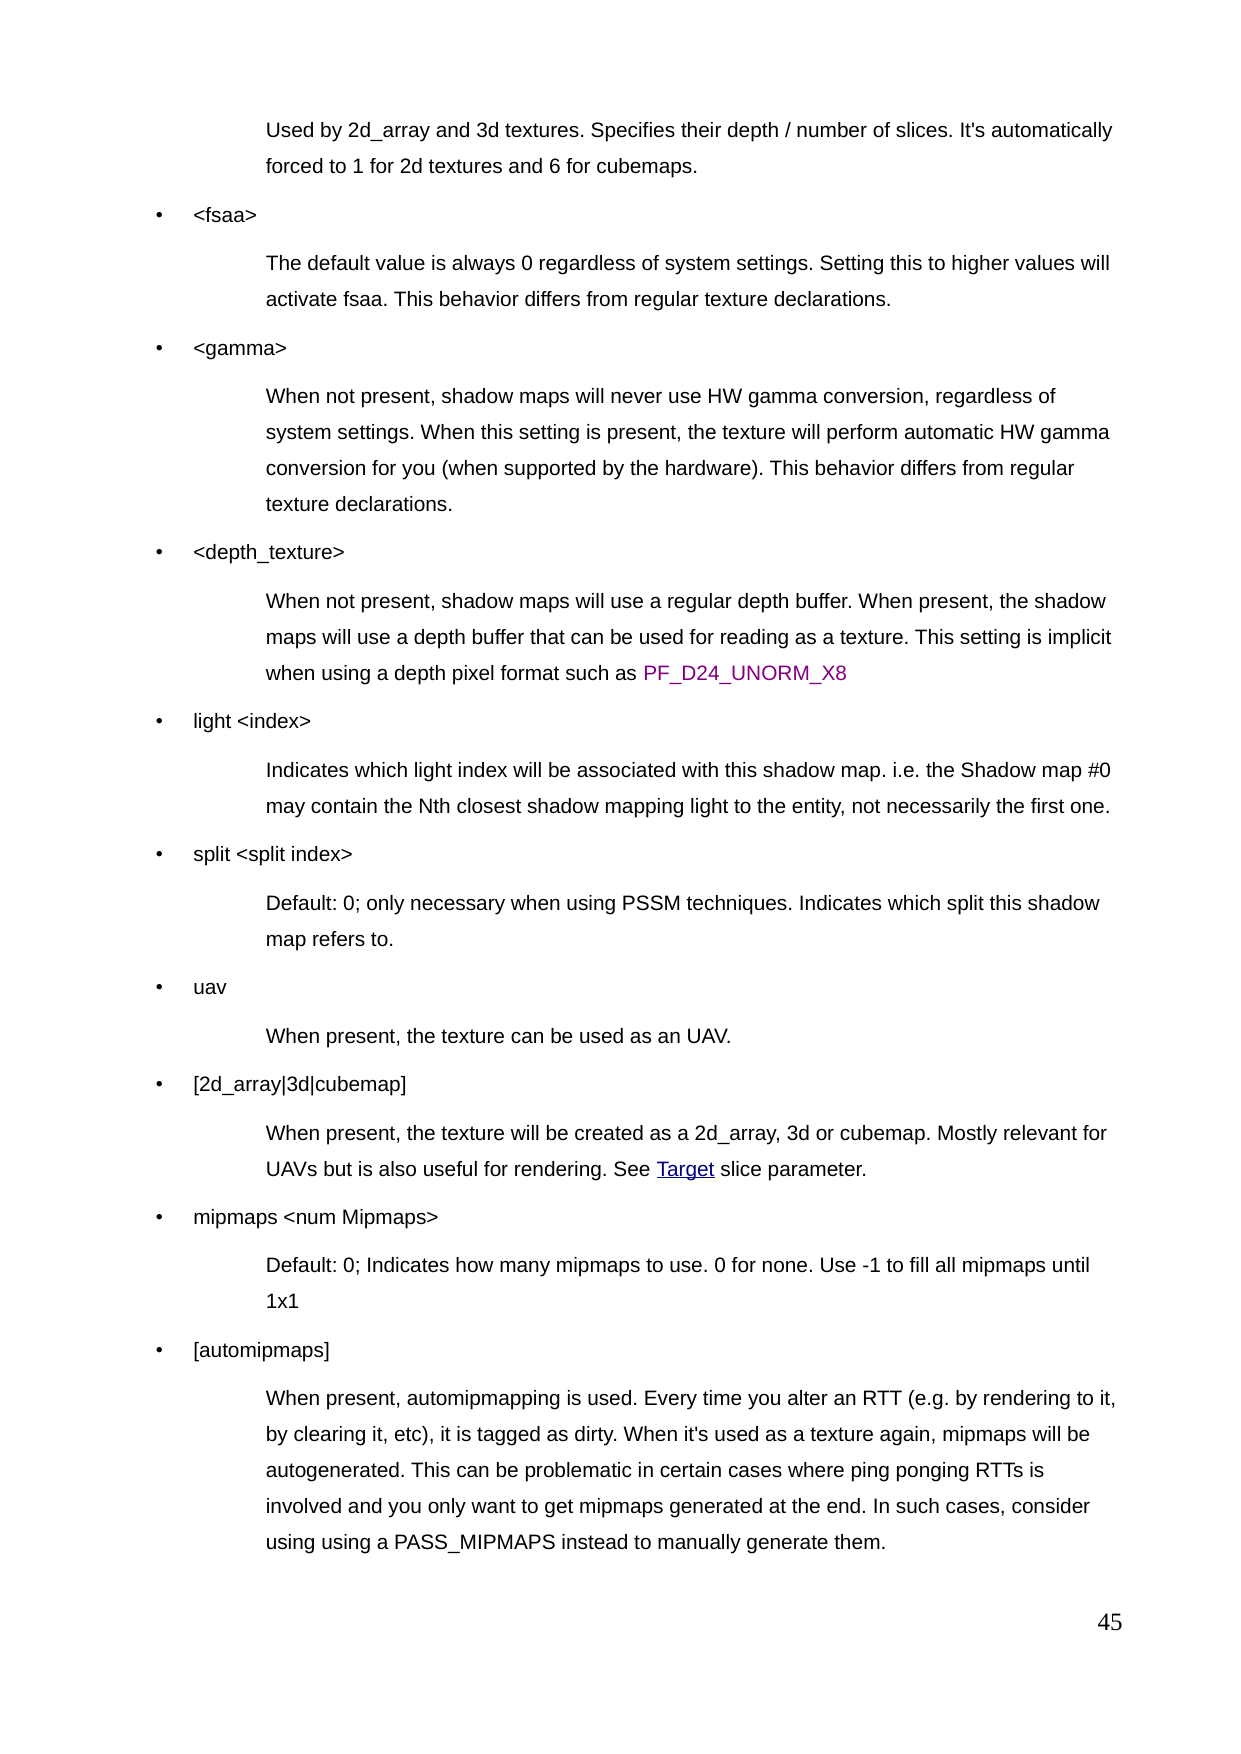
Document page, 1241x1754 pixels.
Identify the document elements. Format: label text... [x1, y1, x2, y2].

list <fsaa> [156, 202, 1122, 227]
text When not present, shadow maps will use a regular depth buffer. When present, the shadow maps will use a depth buffer that can be used for reading as a texture. This setting is implicit when using a depth pixel format such as PF_D24_UNORM_X8 [266, 589, 1122, 684]
list light <index> [156, 709, 1122, 733]
text Used by 2d_array and 3d textures. Specifies their depth / number of slices. It's automatically forced to 1 for 2d textures and 6 for cubemaps. [266, 118, 1122, 178]
list <gamma> [156, 335, 1122, 359]
list <depth_texture> [156, 540, 1122, 564]
list split <split index> [156, 842, 1122, 866]
text When present, automipmapping is used. Every time you alter an RTT (e.g. by rendering to it, by clearing it, etc), it is tagged as dirty. When it's used as a texture again, mipmaps will be autogenerated. This can be problematic in certain cases where ping ponging RTTs is involved and you only want to get mipmaps generated at the end. In such cases, consider using using a PASS_MIPMAPS instead to manually generate them. [266, 1386, 1122, 1554]
text The default value is always 0 regardless of system settings. Setting this to higher values will activate fsaa. This behavior differs from regular texture declarations. [266, 251, 1122, 311]
text Default: 0; Indicates how many mipmaps to use. 0 for none. Use -1 to fill all mipmaps until 1x1 [266, 1253, 1122, 1313]
text When not present, shadow maps will never use HW gamma conversion, regardless of system settings. When this setting is present, the texture will perform automatic HW gamma conversion for you (when supported by the hardware). This behavior differs from regular texture declarations. [266, 384, 1122, 516]
text When present, the texture will be created as a 2d_array, 3d or cubemap. Mostly relevant for UAVs but is also useful for rendering. See Target slice parameter. [266, 1120, 1122, 1180]
text When present, the texture can be used as an UAV. [266, 1023, 1122, 1047]
list [2d_array|3d|cubemap] [156, 1072, 1122, 1096]
list [automipmaps] [156, 1338, 1122, 1362]
list mipmaps <num Mipmaps> [156, 1205, 1122, 1229]
list uav [156, 975, 1122, 999]
text Default: 0; only necessary when using PSSM techniques. Indicates which split this shadow map refers to. [266, 891, 1122, 950]
text Indicates which light index will be associated with this shadow map. i.e. the Shadow map #0 may contain the Nth closest shadow mapping light to the entity, not necessarily the first one. [266, 758, 1122, 817]
